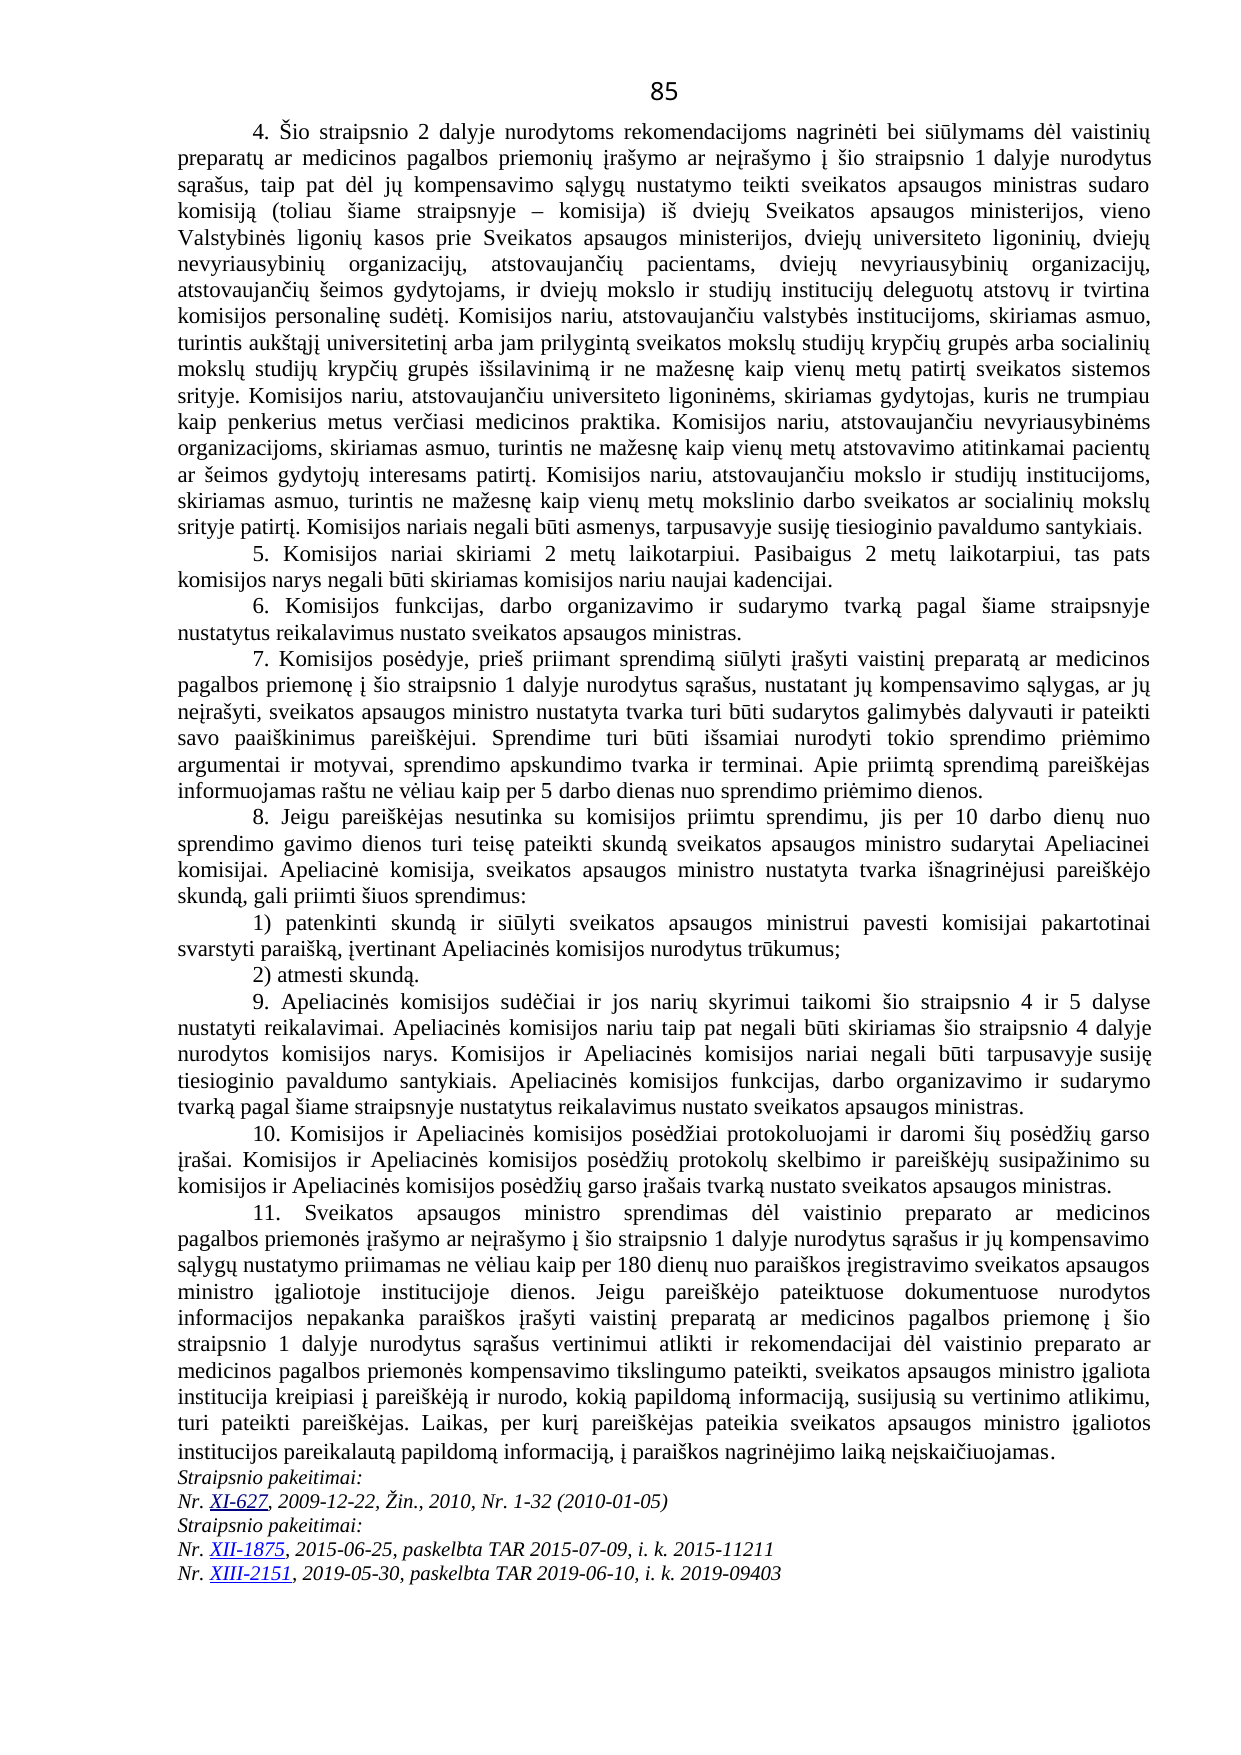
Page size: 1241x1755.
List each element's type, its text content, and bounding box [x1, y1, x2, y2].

text 1) patenkinti skundą ir siūlyti sveikatos apsaugos ministrui pavesti komisijai pakartotinai svarstyti paraišką, įvertinant Apeliacinės komisijos nurodytus trūkumus; [177, 909, 1152, 961]
text 9. Apeliacinės komisijos sudėčiai ir jos narių skyrimui taikomi šio straipsnio 4 ir 5 dalyse nustatyti reikalavimai. Apeliacinės komisijos nariu taip pat negali būti skiriamas šio straipsnio 4 dalyje nurodytos komisijos narys. Komisijos ir Apeliacinės komisijos nariai negali būti tarpusavyje susiję tiesioginio pavaldumo santykiais. Apeliacinės komisijos funkcijas, darbo organizavimo ir sudarymo tvarką pagal šiame straipsnyje nustatytus reikalavimus nustato sveikatos apsaugos ministras. [177, 988, 1152, 1119]
text Straipsnio pakeitimai: [177, 1464, 1152, 1489]
text Nr. XII-1875, 2015-06-25, paskelbta TAR 2015-07-09, i. k. 2015-11211 [177, 1537, 1152, 1561]
text Straipsnio pakeitimai: [177, 1513, 1152, 1537]
text 6. Komisijos funkcijas, darbo organizavimo ir sudarymo tvarką pagal šiame straipsnyje nustatytus reikalavimus nustato sveikatos apsaugos ministras. [177, 592, 1152, 645]
text 7. Komisijos posėdyje, prieš priimant sprendimą siūlyti įrašyti vaistinį preparatą ar medicinos pagalbos priemonę į šio straipsnio 1 dalyje nurodytus sąrašus, nustatant jų kompensavimo sąlygas, ar jų neįrašyti, sveikatos apsaugos ministro nustatyta tvarka turi būti sudarytos galimybės dalyvauti ir pateikti savo paaiškinimus pareiškėjui. Sprendime turi būti išsamiai nurodyti tokio sprendimo priėmimo argumentai ir motyvai, sprendimo apskundimo tvarka ir terminai. Apie priimtą sprendimą pareiškėjas informuojamas raštu ne vėliau kaip per 5 darbo dienas nuo sprendimo priėmimo dienos. [177, 645, 1152, 803]
text Nr. XI-627, 2009-12-22, Žin., 2010, Nr. 1-32 (2010-01-05) [177, 1489, 1152, 1513]
text 4. Šio straipsnio 2 dalyje nurodytoms rekomendacijoms nagrinėti bei siūlymams dėl vaistinių preparatų ar medicinos pagalbos priemonių įrašymo ar neįrašymo į šio straipsnio 1 dalyje nurodytus sąrašus, taip pat dėl jų kompensavimo sąlygų nustatymo teikti sveikatos apsaugos ministras sudaro komisiją (toliau šiame straipsnyje – komisija) iš dviejų Sveikatos apsaugos ministerijos, vieno Valstybinės ligonių kasos prie Sveikatos apsaugos ministerijos, dviejų universiteto ligoninių, dviejų nevyriausybinių organizacijų, atstovaujančių pacientams, dviejų nevyriausybinių organizacijų, atstovaujančių šeimos gydytojams, ir dviejų mokslo ir studijų institucijų deleguotų atstovų ir tvirtina komisijos personalinę sudėtį. Komisijos nariu, atstovaujančiu valstybės institucijoms, skiriamas asmuo, turintis aukštąjį universitetinį arba jam prilygintą sveikatos mokslų studijų krypčių grupės arba socialinių mokslų studijų krypčių grupės išsilavinimą ir ne mažesnę kaip vienų metų patirtį sveikatos sistemos srityje. Komisijos nariu, atstovaujančiu universiteto ligoninėms, skiriamas gydytojas, kuris ne trumpiau kaip penkerius metus verčiasi medicinos praktika. Komisijos nariu, atstovaujančiu nevyriausybinėms organizacijoms, skiriamas asmuo, turintis ne mažesnę kaip vienų metų atstovavimo atitinkamai pacientų ar šeimos gydytojų interesams patirtį. Komisijos nariu, atstovaujančiu mokslo ir studijų institucijoms, skiriamas asmuo, turintis ne mažesnę kaip vienų metų mokslinio darbo sveikatos ar socialinių mokslų srityje patirtį. Komisijos nariais negali būti asmenys, tarpusavyje susiję tiesioginio pavaldumo santykiais. [177, 118, 1152, 540]
text 11. Sveikatos apsaugos ministro sprendimas dėl vaistinio preparato ar medicinos pagalbos priemonės įrašymo ar neįrašymo į šio straipsnio 1 dalyje nurodytus sąrašus ir jų kompensavimo sąlygų nustatymo priimamas ne vėliau kaip per 180 dienų nuo paraiškos įregistravimo sveikatos apsaugos ministro įgaliotoje institucijoje dienos. Jeigu pareiškėjo pateiktuose dokumentuose nurodytos informacijos nepakanka paraiškos įrašyti vaistinį preparatą ar medicinos pagalbos priemonę į šio straipsnio 1 dalyje nurodytus sąrašus vertinimui atlikti ir rekomendacijai dėl vaistinio preparato ar medicinos pagalbos priemonės kompensavimo tikslingumo pateikti, sveikatos apsaugos ministro įgaliota institucija kreipiasi į pareiškėją ir nurodo, kokią papildomą informaciją, susijusią su vertinimo atlikimu, turi pateikti pareiškėjas. Laikas, per kurį pareiškėjas pateikia sveikatos apsaugos ministro įgaliotos institucijos pareikalautą papildomą informaciją, į paraiškos nagrinėjimo laiką neįskaičiuojamas. [177, 1199, 1152, 1464]
text Nr. XIII-2151, 2019-05-30, paskelbta TAR 2019-06-10, i. k. 2019-09403 [177, 1561, 1152, 1585]
text 5. Komisijos nariai skiriami 2 metų laikotarpiui. Pasibaigus 2 metų laikotarpiui, tas pats komisijos narys negali būti skiriamas komisijos nariu naujai kadencijai. [177, 540, 1152, 592]
text 10. Komisijos ir Apeliacinės komisijos posėdžiai protokoluojami ir daromi šių posėdžių garso įrašai. Komisijos ir Apeliacinės komisijos posėdžių protokolų skelbimo ir pareiškėjų susipažinimo su komisijos ir Apeliacinės komisijos posėdžių garso įrašais tvarką nustato sveikatos apsaugos ministras. [177, 1119, 1152, 1199]
text 8. Jeigu pareiškėjas nesutinka su komisijos priimtu sprendimu, jis per 10 darbo dienų nuo sprendimo gavimo dienos turi teisę pateikti skundą sveikatos apsaugos ministro sudarytai Apeliacinei komisijai. Apeliacinė komisija, sveikatos apsaugos ministro nustatyta tvarka išnagrinėjusi pareiškėjo skundą, gali priimti šiuos sprendimus: [177, 803, 1152, 909]
text 2) atmesti skundą. [177, 961, 1152, 988]
